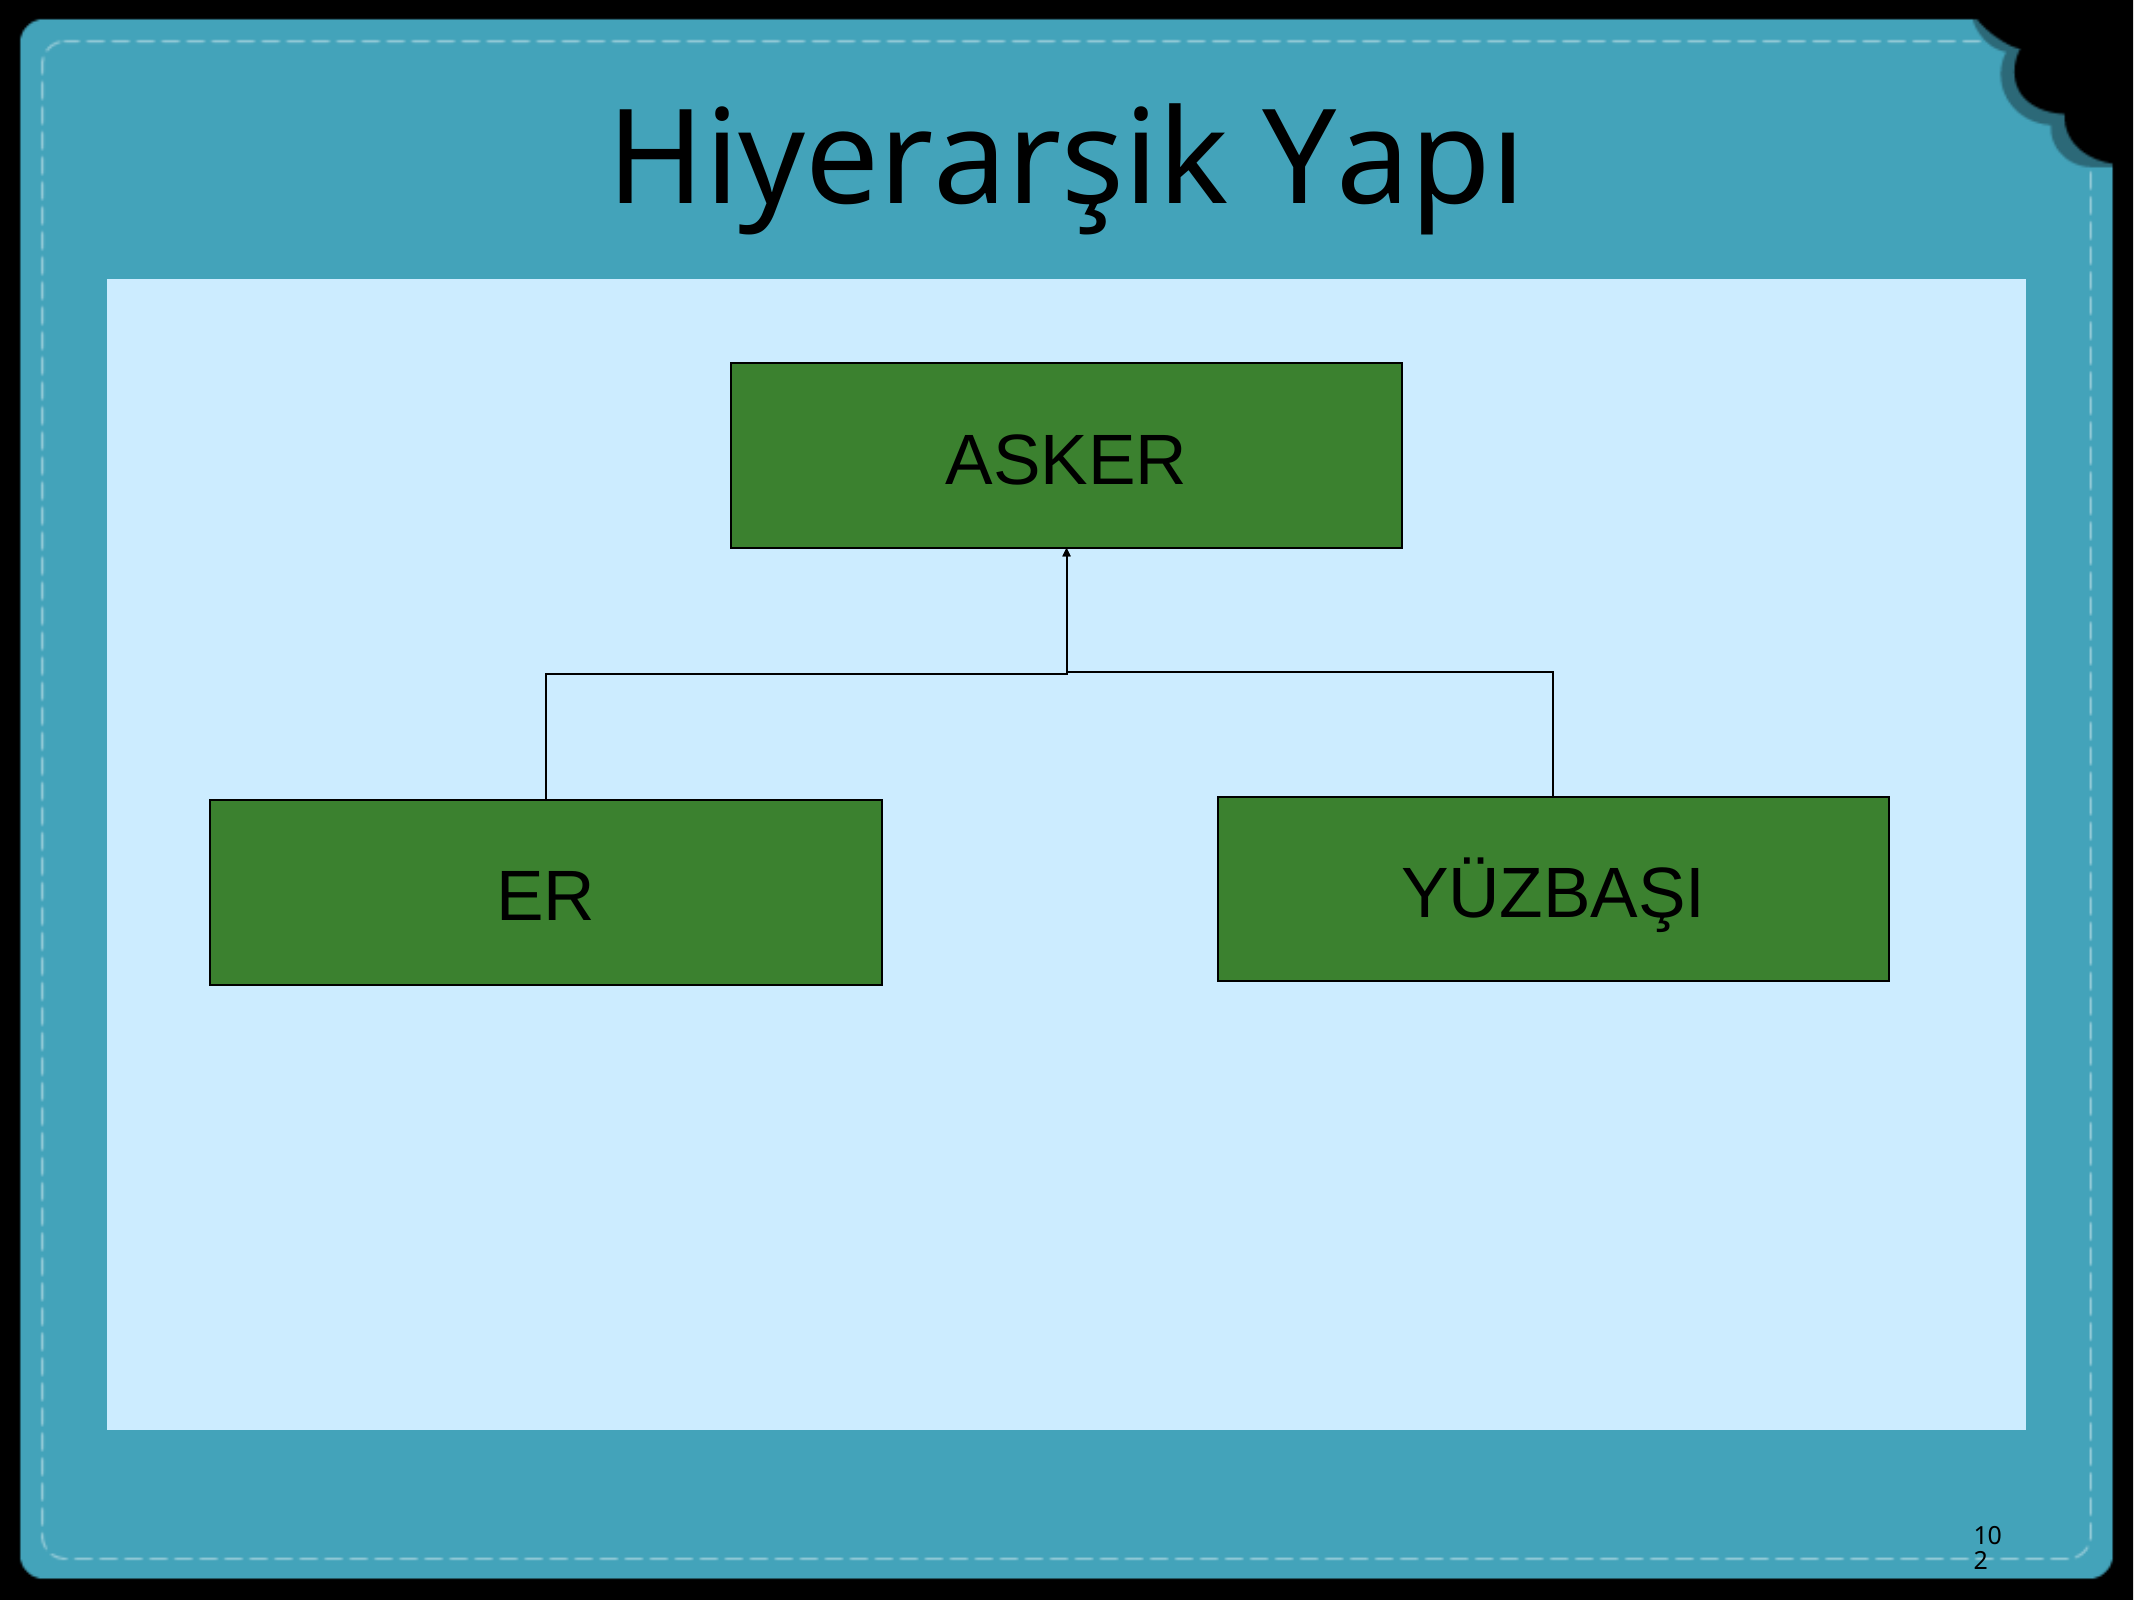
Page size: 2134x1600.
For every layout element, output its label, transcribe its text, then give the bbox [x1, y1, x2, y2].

text_box YÜZBAŞI [1217, 796, 1890, 982]
text_box ASKER [730, 363, 1403, 549]
title Hiyerarşik Yapı [106, 64, 2027, 311]
table_header [107, 279, 2026, 1430]
picture [0, 0, 2134, 1600]
text_box ER [209, 799, 882, 985]
